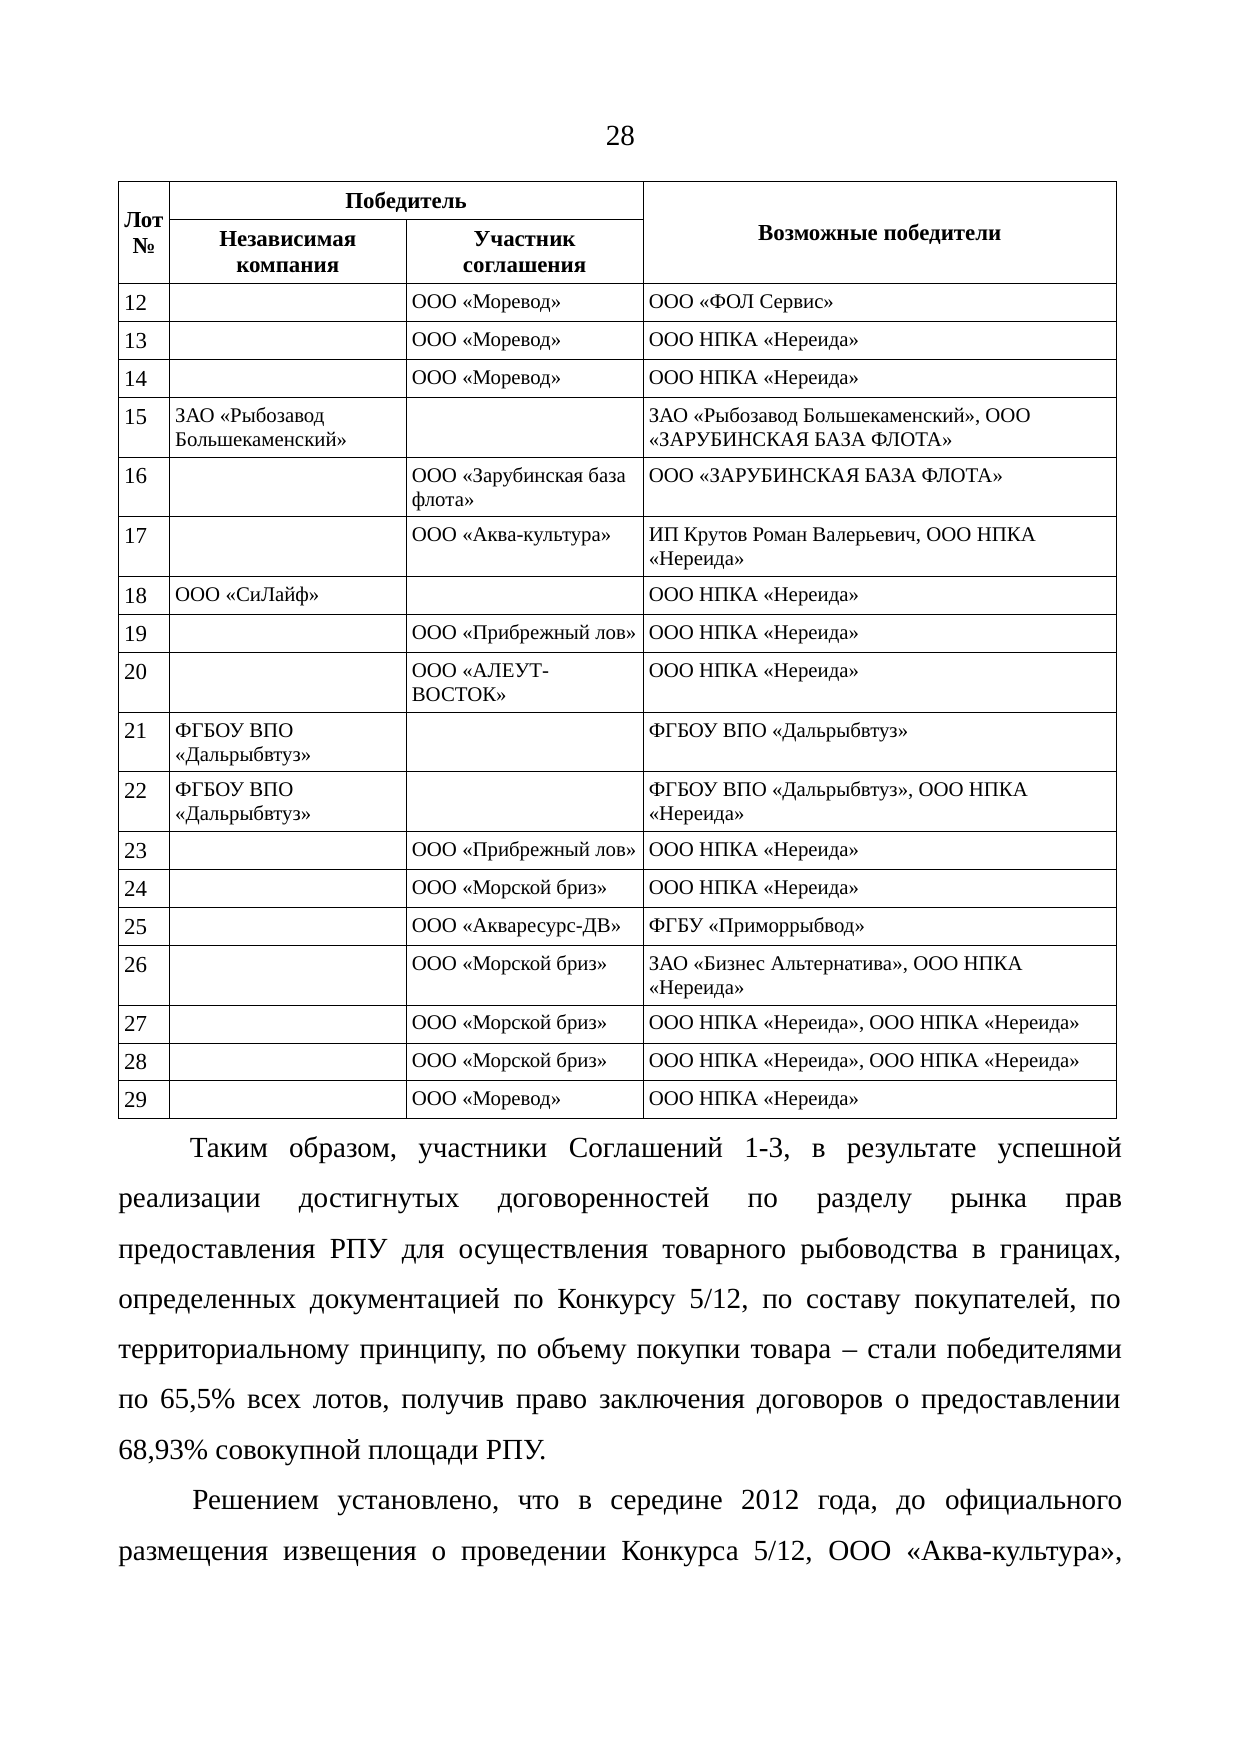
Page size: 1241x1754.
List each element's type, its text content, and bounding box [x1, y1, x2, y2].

table_cell 15 [119, 398, 169, 457]
table_header Возможные победители [644, 182, 1116, 283]
table_cell ООО НПКА «Нереида» [644, 615, 1116, 652]
table_cell 24 [119, 870, 169, 907]
table_cell [170, 517, 406, 576]
table_cell [170, 946, 406, 1004]
table_cell ООО «Морской бриз» [407, 1006, 643, 1042]
table_cell ООО «Морской бриз» [407, 870, 643, 907]
table_cell ООО «Морской бриз» [407, 946, 643, 1004]
table_cell 26 [119, 946, 169, 1004]
table_cell ООО «Моревод» [407, 322, 643, 359]
table_cell ООО НПКА «Нереида», ООО НПКА «Нереида» [644, 1006, 1116, 1042]
table_cell ООО «АЛЕУТ-ВОСТОК» [407, 653, 643, 712]
table_cell [170, 653, 406, 712]
table_cell ФГБОУ ВПО «Дальрыбвтуз», ООО НПКА «Нереида» [644, 772, 1116, 831]
table_cell ФГБУ «Приморрыбвод» [644, 908, 1116, 945]
table_cell 13 [119, 322, 169, 359]
table_cell [170, 1044, 406, 1080]
table_cell 17 [119, 517, 169, 576]
table_cell ООО НПКА «Нереида» [644, 653, 1116, 712]
table_cell ООО «ЗАРУБИНСКАЯ БАЗА ФЛОТА» [644, 458, 1116, 516]
table_cell 21 [119, 713, 169, 771]
table_cell ООО НПКА «Нереида», ООО НПКА «Нереида» [644, 1044, 1116, 1080]
table_cell ООО НПКА «Нереида» [644, 360, 1116, 397]
table_cell 29 [119, 1081, 169, 1118]
table_cell [170, 615, 406, 652]
table_cell 19 [119, 615, 169, 652]
table_cell ООО НПКА «Нереида» [644, 870, 1116, 907]
table_cell [170, 832, 406, 869]
table_cell 22 [119, 772, 169, 831]
table_cell 25 [119, 908, 169, 945]
table_cell 18 [119, 577, 169, 614]
table_cell [170, 908, 406, 945]
table_cell 14 [119, 360, 169, 397]
table_cell ООО НПКА «Нереида» [644, 577, 1116, 614]
table_cell ЗАО «Рыбозавод Большекаменский» [170, 398, 406, 457]
table_cell ООО «Акваресурс-ДВ» [407, 908, 643, 945]
table_cell 28 [119, 1044, 169, 1080]
table_cell [407, 577, 643, 614]
table_cell ФГБОУ ВПО «Дальрыбвтуз» [644, 713, 1116, 771]
table_header Лот№ [119, 182, 169, 283]
table_cell ИП Крутов Роман Валерьевич, ООО НПКА «Нереида» [644, 517, 1116, 576]
table_cell [170, 360, 406, 397]
table_cell [407, 713, 643, 771]
table_cell 12 [119, 284, 169, 321]
table_cell ЗАО «Бизнес Альтернатива», ООО НПКА «Нереида» [644, 946, 1116, 1004]
table_cell [170, 284, 406, 321]
table_cell [170, 870, 406, 907]
table_cell ООО «ФОЛ Сервис» [644, 284, 1116, 321]
table_cell ООО «СиЛайф» [170, 577, 406, 614]
table_cell ООО НПКА «Нереида» [644, 1081, 1116, 1118]
table_cell ЗАО «Рыбозавод Большекаменский», ООО «ЗАРУБИНСКАЯ БАЗА ФЛОТА» [644, 398, 1116, 457]
table_cell [170, 1006, 406, 1042]
table_cell ФГБОУ ВПО «Дальрыбвтуз» [170, 713, 406, 771]
table_cell 23 [119, 832, 169, 869]
table_cell [407, 772, 643, 831]
table_cell ФГБОУ ВПО «Дальрыбвтуз» [170, 772, 406, 831]
table_cell ООО «Прибрежный лов» [407, 832, 643, 869]
table_header Победитель [170, 182, 643, 219]
table_cell Участник соглашения [407, 220, 643, 283]
table_cell [407, 398, 643, 457]
table_cell [170, 322, 406, 359]
text Таким образом, участники Соглашений 1-3, в результате успешной реализации достигнутых договоренностей по разделу рынка прав предоставления РПУ для осуществления товарного рыбоводства в границах, определенных документацией по Конкурсу 5/12, по составу покупателей, по территориальному принципу, по объему покупки товара – стали победителями по 65,5% всех лотов, получив право заключения договоров о предоставлении 68,93% совокупной площади РПУ. [118, 1130, 1122, 1466]
text Решением установлено, что в середине 2012 года, до официального размещения извещения о проведении Конкурса 5/12, ООО «Аква-культура», [118, 1482, 1122, 1566]
table_cell ООО «Аква-культура» [407, 517, 643, 576]
table_cell ООО «Моревод» [407, 360, 643, 397]
table_cell [170, 1081, 406, 1118]
table_cell ООО «Морской бриз» [407, 1044, 643, 1080]
table_cell ООО НПКА «Нереида» [644, 322, 1116, 359]
table_cell Независимая компания [170, 220, 406, 283]
table_cell 27 [119, 1006, 169, 1042]
table_cell ООО «Прибрежный лов» [407, 615, 643, 652]
table_cell 20 [119, 653, 169, 712]
table_cell ООО «Зарубинская база флота» [407, 458, 643, 516]
table_cell [170, 458, 406, 516]
table_cell ООО «Моревод» [407, 284, 643, 321]
table_cell ООО НПКА «Нереида» [644, 832, 1116, 869]
table_cell 16 [119, 458, 169, 516]
table_cell ООО «Моревод» [407, 1081, 643, 1118]
